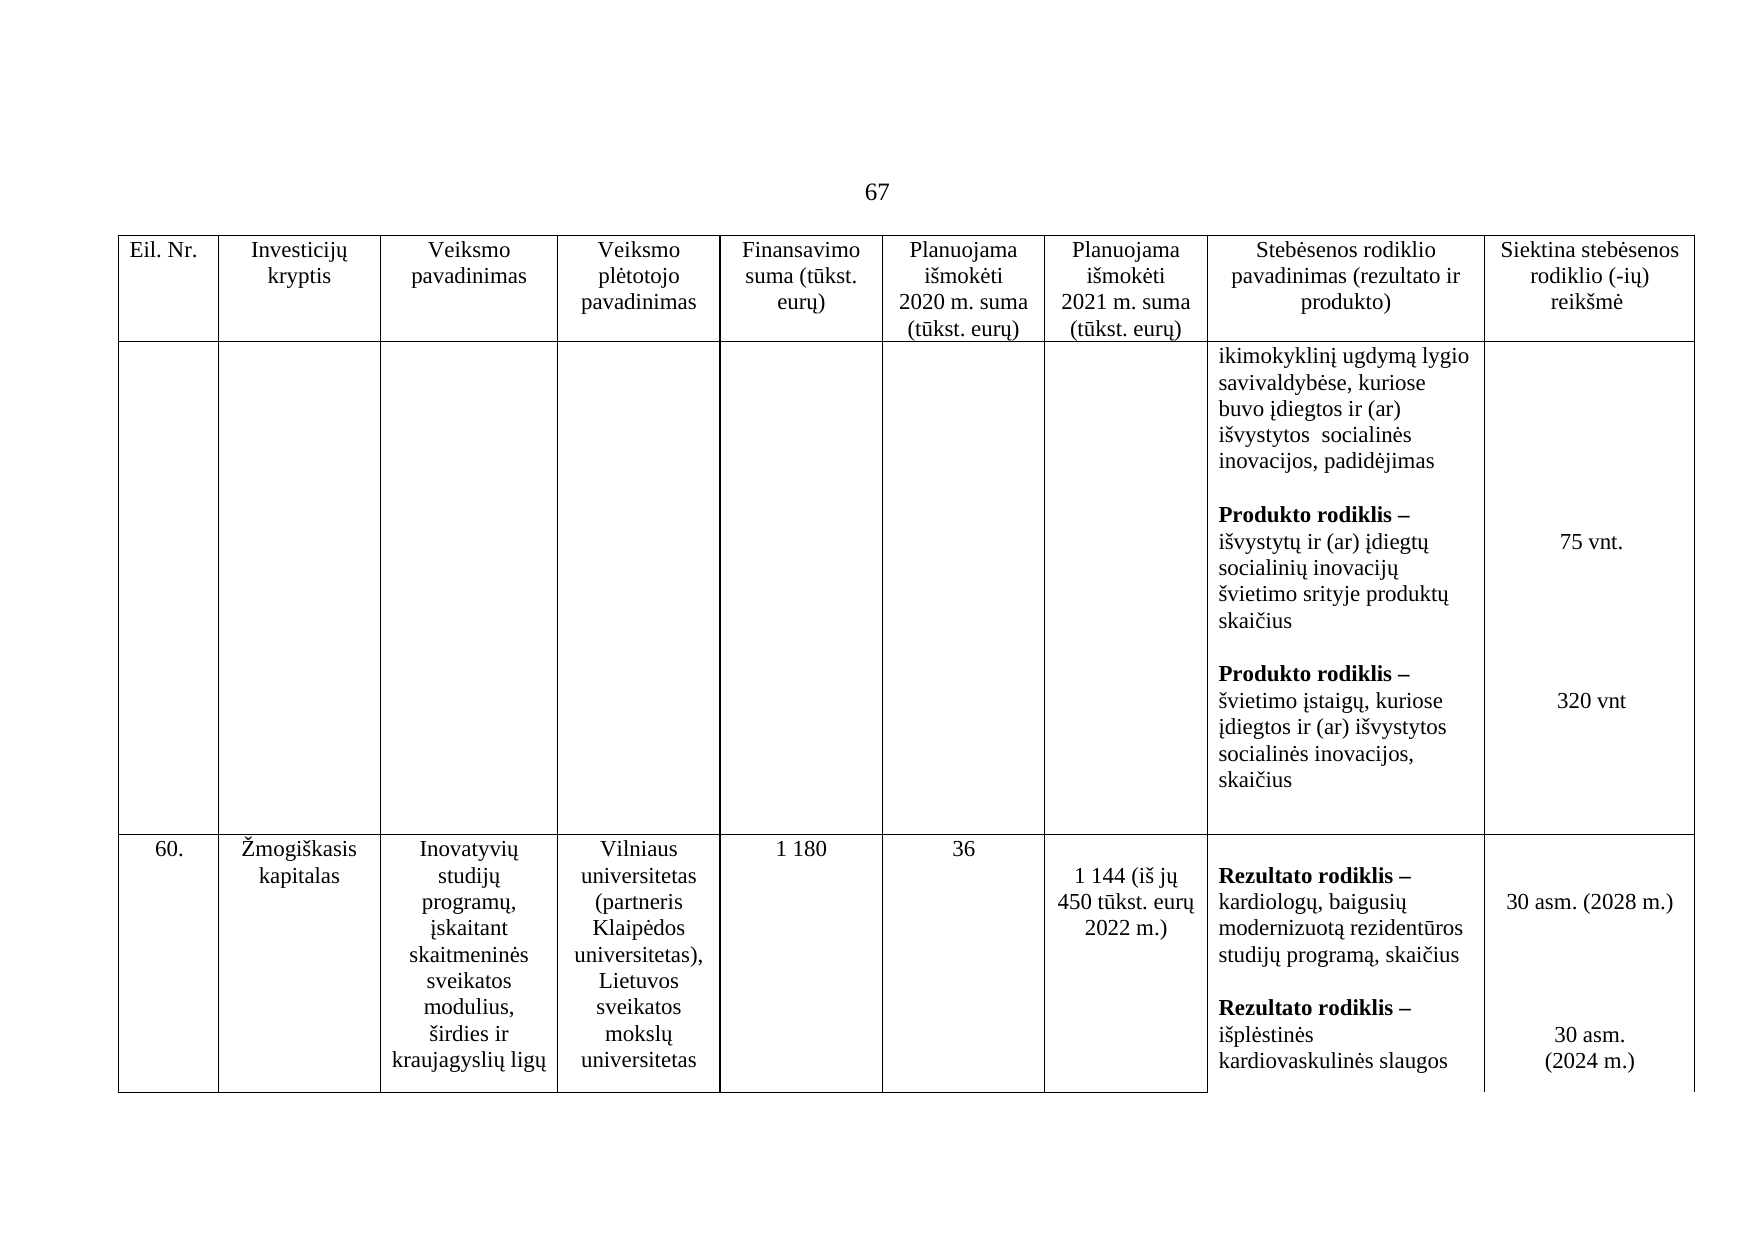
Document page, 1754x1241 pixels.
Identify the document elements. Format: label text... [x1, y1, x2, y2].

table_cell [883, 342, 1044, 834]
table_cell Žmogiškasis kapitalas [219, 835, 380, 1092]
table_cell 75 vnt. [1485, 474, 1694, 633]
table_cell Produkto rodiklis – išvystytų ir (ar) įdiegtų socialinių inovacijų švietimo srityje produktų skaičius [1208, 474, 1484, 633]
table_cell [381, 342, 557, 834]
table_cell Rezultato rodiklis – išplėstinės kardiovaskulinės slaugos [1208, 967, 1484, 1092]
table_header Planuojama išmokėti 2020 m. suma (tūkst. eurų) [883, 236, 1044, 341]
table_cell ikimokyklinį ugdymą lygio savivaldybėse, kuriose buvo įdiegtos ir (ar) išvystytos socialinės inovacijos, padidėjimas [1208, 342, 1484, 474]
table_cell 320 vnt [1485, 633, 1694, 834]
table_cell Produkto rodiklis – švietimo įstaigų, kuriose įdiegtos ir (ar) išvystytos socialinės inovacijos, skaičius [1208, 633, 1484, 834]
table_cell [558, 342, 719, 834]
table_cell 60. [119, 835, 218, 1092]
table_cell [1485, 342, 1694, 474]
table_cell 36 [883, 835, 1044, 1092]
table_cell [721, 342, 882, 834]
table_cell Inovatyvių studijų programų, įskaitant skaitmeninės sveikatos modulius, širdies ir kraujagyslių ligų [381, 835, 557, 1092]
table_cell Vilniaus universitetas (partneris Klaipėdos universitetas), Lietuvos sveikatos mokslų universitetas [558, 835, 719, 1092]
table_header Stebėsenos rodiklio pavadinimas (rezultato ir produkto) [1208, 236, 1484, 341]
table_header Finansavimo suma (tūkst. eurų) [721, 236, 882, 341]
table_cell 30 asm. (2024 m.) [1485, 967, 1694, 1092]
table_header Veiksmo pavadinimas [381, 236, 557, 341]
table_cell [1045, 342, 1207, 834]
table_header Siektina stebėsenos rodiklio (-ių) reikšmė [1485, 236, 1694, 341]
table_cell [119, 342, 218, 834]
table_header Eil. Nr. [119, 236, 218, 341]
table_cell 30 asm. (2028 m.) [1485, 835, 1694, 967]
table_cell 1 180 [721, 835, 882, 1092]
table_header Planuojama išmokėti 2021 m. suma (tūkst. eurų) [1045, 236, 1207, 341]
table_header Investicijų kryptis [219, 236, 380, 341]
table_cell 1 144 (iš jų 450 tūkst. eurų 2022 m.) [1045, 835, 1207, 1092]
table_header Veiksmo plėtotojo pavadinimas [558, 236, 719, 341]
table_cell Rezultato rodiklis – kardiologų, baigusių modernizuotą rezidentūros studijų programą, skaičius [1208, 835, 1484, 967]
table_cell [219, 342, 380, 834]
